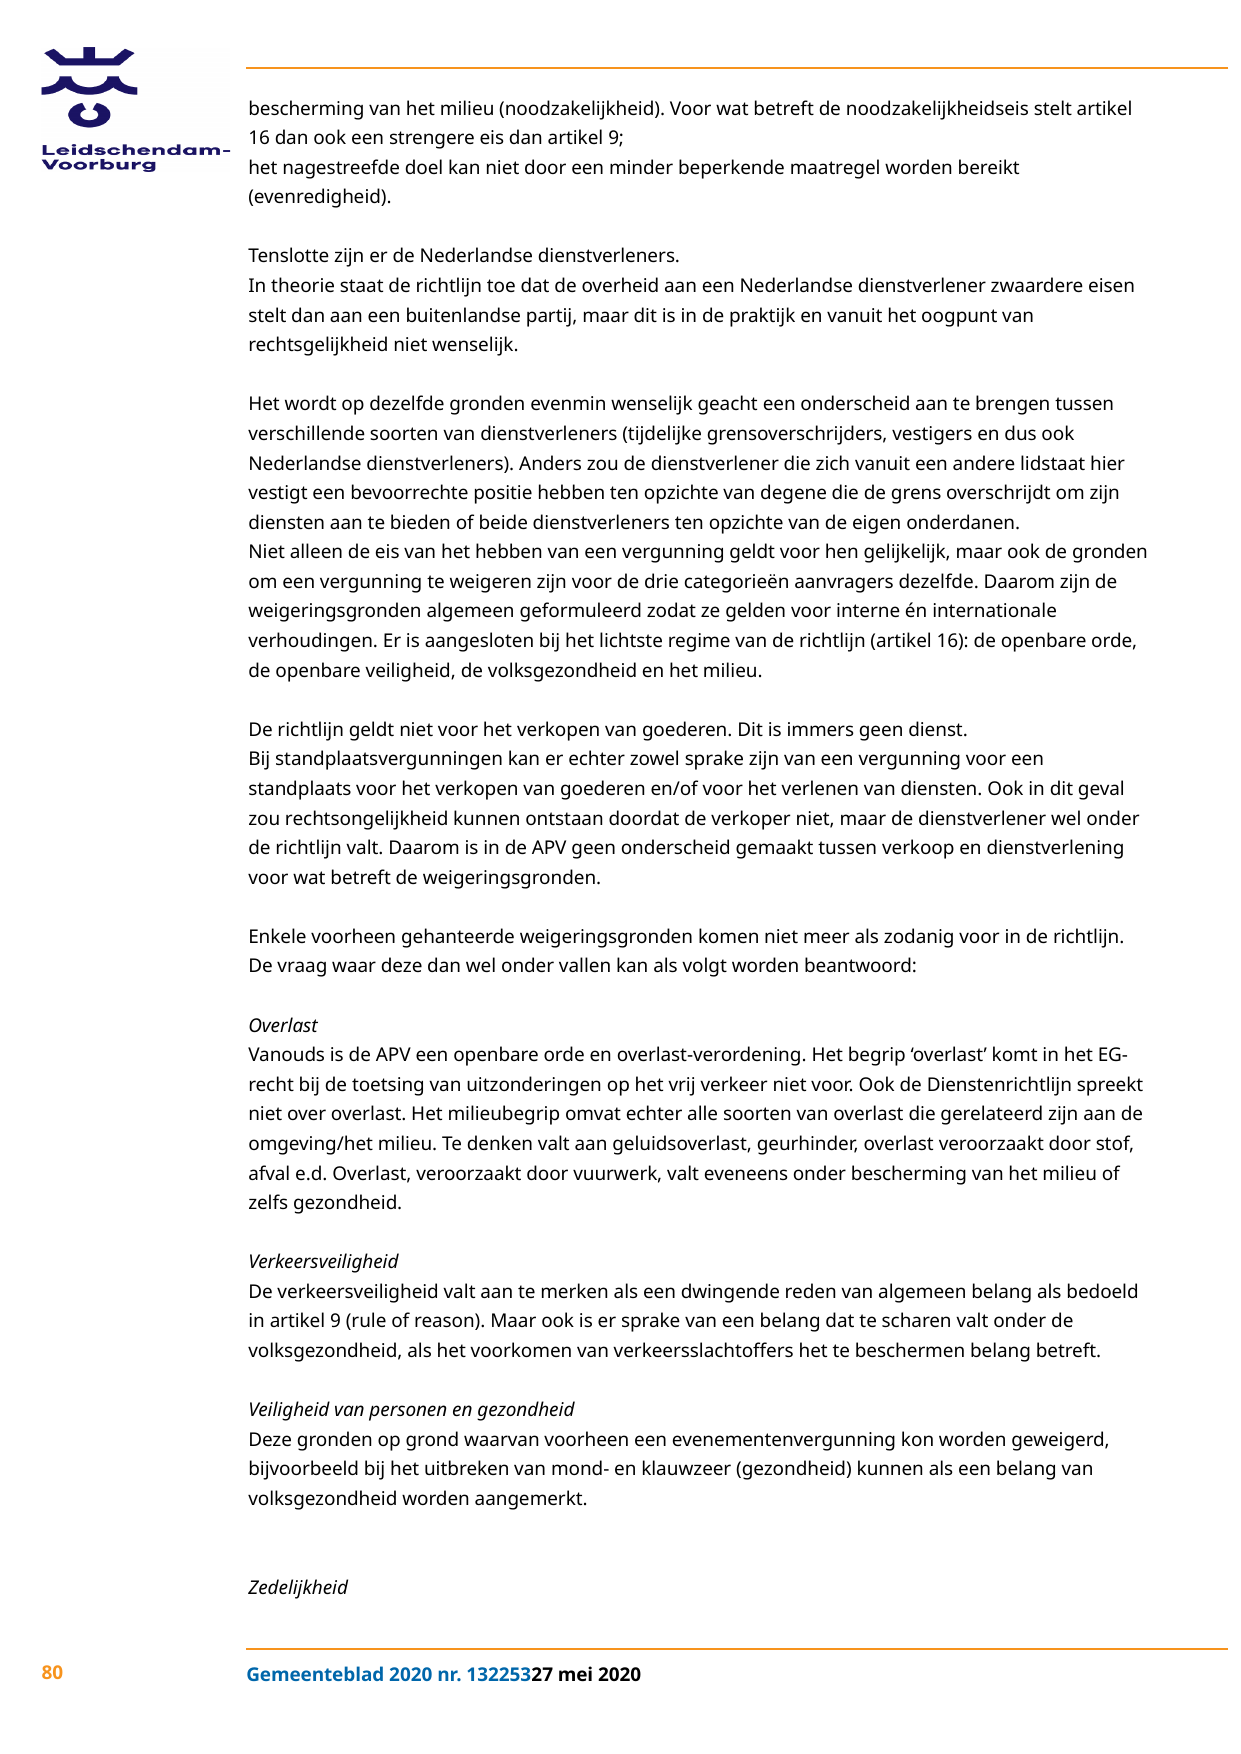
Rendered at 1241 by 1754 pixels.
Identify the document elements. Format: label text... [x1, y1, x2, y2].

text In theorie staat de richtlijn toe dat de overheid aan een Nederlandse dienstverlener zwaardere eisen stelt dan aan een buitenlandse partij, maar dit is in de praktijk en vanuit het oogpunt van rechtsgelijkheid niet wenselijk. [248, 272, 1152, 357]
text Het wordt op dezelfde gronden evenmin wenselijk geacht een onderscheid aan te brengen tussen verschillende soorten van dienstverleners (tijdelijke grensoverschrijders, vestigers en dus ook Nederlandse dienstverleners). Anders zou de dienstverlener die zich vanuit een andere lidstaat hier vestigt een bevoorrechte positie hebben ten opzichte van degene die de grens overschrijdt om zijn diensten aan te bieden of beide dienstverleners ten opzichte van de eigen onderdanen. [248, 391, 1152, 535]
text Vanouds is de APV een openbare orde en overlast-verordening. Het begrip ‘overlast’ komt in het EG-recht bij de toetsing van uitzonderingen op het vrij verkeer niet voor. Ook de Dienstenrichtlijn spreekt niet over overlast. Het milieubegrip omvat echter alle soorten van overlast die gerelateerd zijn aan de omgeving/het milieu. Te denken valt aan geluidsoverlast, geurhinder, overlast veroorzaakt door stof, afval e.d. Overlast, veroorzaakt door vuurwerk, valt eveneens onder bescherming van het milieu of zelfs gezondheid. [248, 1041, 1152, 1215]
text Deze gronden op grond waarvan voorheen een evenementenvergunning kon worden geweigerd, bijvoorbeeld bij het uitbreken van mond- en klauwzeer (gezondheid) kunnen als een belang van volksgezondheid worden aangemerkt. [248, 1426, 1152, 1511]
picture [41, 47, 231, 172]
text het nagestreefde doel kan niet door een minder beperkende maatregel worden bereikt (evenredigheid). [248, 154, 1152, 209]
text Niet alleen de eis van het hebben van een vergunning geldt voor hen gelijkelijk, maar ook de gronden om een vergunning te weigeren zijn voor de drie categorieën aanvragers dezelfde. Daarom zijn de weigeringsgronden algemeen geformuleerd zodat ze gelden voor interne én internationale verhoudingen. Er is aangesloten bij het lichtste regime van de richtlijn (artikel 16): de openbare orde, de openbare veiligheid, de volksgezondheid en het milieu. [248, 538, 1152, 683]
text Bij standplaatsvergunningen kan er echter zowel sprake zijn van een vergunning voor een standplaats voor het verkopen van goederen en/of voor het verlenen van diensten. Ook in dit geval zou rechtsongelijkheid kunnen ontstaan doordat de verkoper niet, maar de dienstverlener wel onder de richtlijn valt. Daarom is in de APV geen onderscheid gemaakt tussen verkoop en dienstverlening voor wat betreft de weigeringsgronden. [248, 746, 1152, 890]
text Tenslotte zijn er de Nederlandse dienstverleners. [248, 243, 1152, 268]
text bescherming van het milieu (noodzakelijkheid). Voor wat betreft de noodzakelijkheidseis stelt artikel 16 dan ook een strengere eis dan artikel 9; [248, 95, 1152, 150]
text Veiligheid van personen en gezondheid [248, 1396, 1152, 1422]
text Enkele voorheen gehanteerde weigeringsgronden komen niet meer als zodanig voor in de richtlijn. De vraag waar deze dan wel onder vallen kan als volgt worden beantwoord: [248, 923, 1152, 978]
text De richtlijn geldt niet voor het verkopen van goederen. Dit is immers geen dienst. [248, 716, 1152, 742]
text Overlast [248, 1012, 1152, 1038]
text De verkeersveiligheid valt aan te merken als een dwingende reden van algemeen belang als bedoeld in artikel 9 (rule of reason). Maar ook is er sprake van een belang dat te scharen valt onder de volksgezondheid, als het voorkomen van verkeersslachtoffers het te beschermen belang betreft. [248, 1278, 1152, 1363]
text Zedelijkheid [248, 1574, 1152, 1600]
text Verkeersveiligheid [248, 1248, 1152, 1274]
